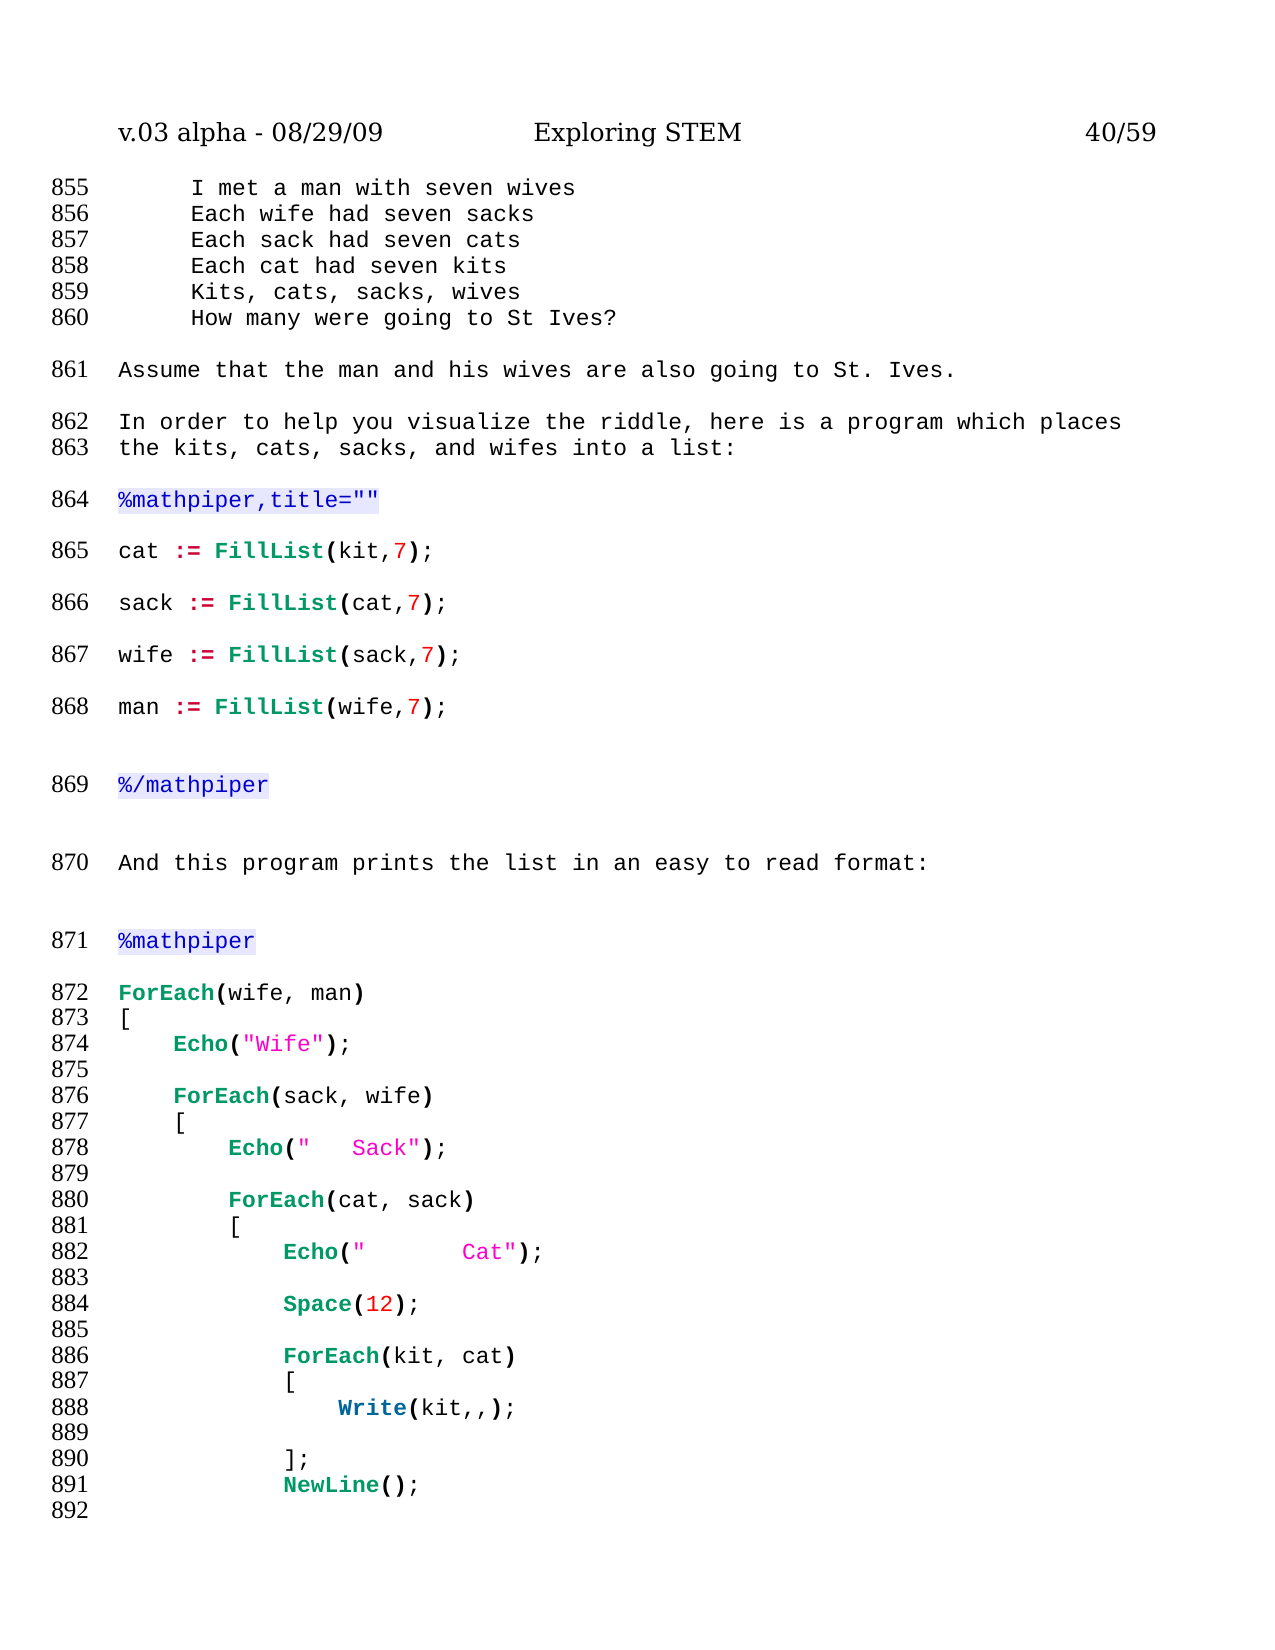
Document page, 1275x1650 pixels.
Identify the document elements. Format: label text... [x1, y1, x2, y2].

text ForEach(kit, cat) [118, 1344, 1157, 1370]
text In order to help you visualize the riddle, here is a program which places the kits, cats, sacks, and wifes into a list: [118, 410, 1157, 462]
text cat := FillList(kit,7); [118, 540, 1157, 566]
text Each wife had seven sacks [191, 203, 1157, 229]
text [ [118, 1111, 1157, 1136]
text Kits, cats, sacks, wives [191, 281, 1157, 306]
text ForEach(cat, sack) [118, 1188, 1157, 1214]
text [ [118, 1214, 1157, 1240]
text %mathpiper,title="" [118, 488, 1157, 514]
text sack := FillList(cat,7); [118, 592, 1157, 618]
text And this program prints the list in an easy to read format: [118, 851, 1157, 877]
text NewLine(); [118, 1474, 1157, 1499]
text Each sack had seven cats [191, 229, 1157, 254]
text I met a man with seven wives [191, 177, 1157, 203]
text %/mathpiper [118, 773, 1157, 799]
text Echo("Wife"); [118, 1033, 1157, 1059]
text wife := FillList(sack,7); [118, 644, 1157, 669]
text Echo(" Sack"); [118, 1136, 1157, 1162]
text man := FillList(wife,7); [118, 696, 1157, 721]
text Each cat had seven kits [191, 254, 1157, 281]
text How many were going to St Ives? [191, 306, 1157, 332]
text Space(12); [118, 1292, 1157, 1318]
text Write(kit,,); [118, 1396, 1157, 1422]
text ForEach(sack, wife) [118, 1084, 1157, 1111]
text Echo(" Cat"); [118, 1240, 1157, 1266]
text %mathpiper [118, 929, 1157, 955]
text ForEach(wife, man) [118, 981, 1157, 1007]
text [ [118, 1370, 1157, 1396]
text [ [118, 1007, 1157, 1033]
text Assume that the man and his wives are also going to St. Ives. [118, 358, 1157, 384]
text ]; [118, 1448, 1157, 1474]
